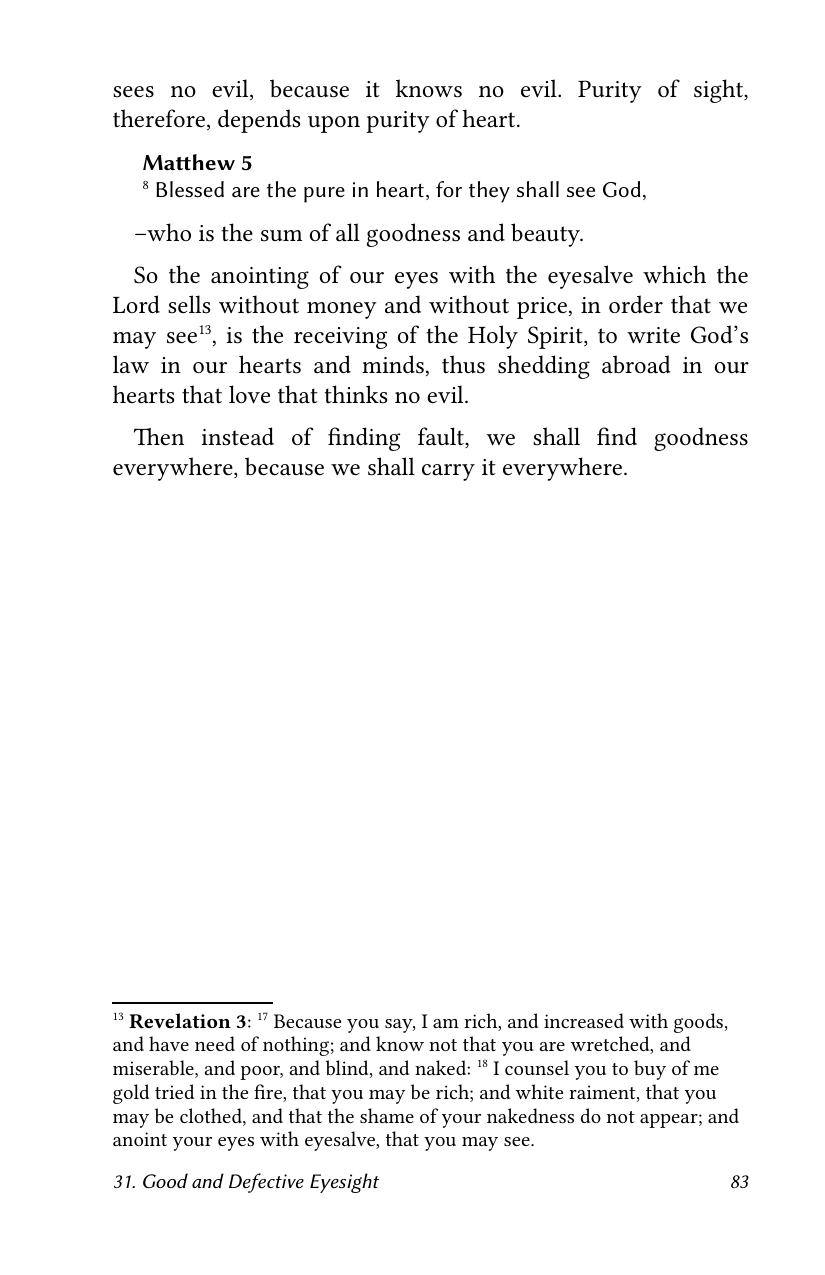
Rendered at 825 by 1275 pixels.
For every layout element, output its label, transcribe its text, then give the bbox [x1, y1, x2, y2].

text Revelation 3: 17 Because you say, I am rich, and increased with goods, and have need of nothing; and know not that you are wretched, and miserable, and poor, and blind, and naked: 18 I counsel you to buy of me gold tried in the fire, that you may be rich; and white raiment, that you may be clothed, and that the shame of your nakedness do not appear; and anoint your eyes with eyesalve, that you may see. [112, 1009, 750, 1152]
text sees no evil, because it knows no evil. Purity of sight, therefore, depends upon purity of heart. [112, 75, 750, 133]
text –who is the sum of all goodness and beauty. [112, 219, 750, 248]
text 8 Blessed are the pure in heart, for they shall see God, [142, 177, 720, 203]
text So the anointing of our eyes with the eyesalve which the Lord sells without money and without price, in order that we may see, is the receiving of the Holy Spirit, to write God’s law in our hearts and minds, thus shedding abroad in our hearts that love that thinks no evil. [112, 261, 750, 409]
text Then instead of finding fault, we shall find goodness everywhere, because we shall carry it everywhere. [112, 423, 750, 481]
text Matthew 5 [142, 150, 750, 176]
